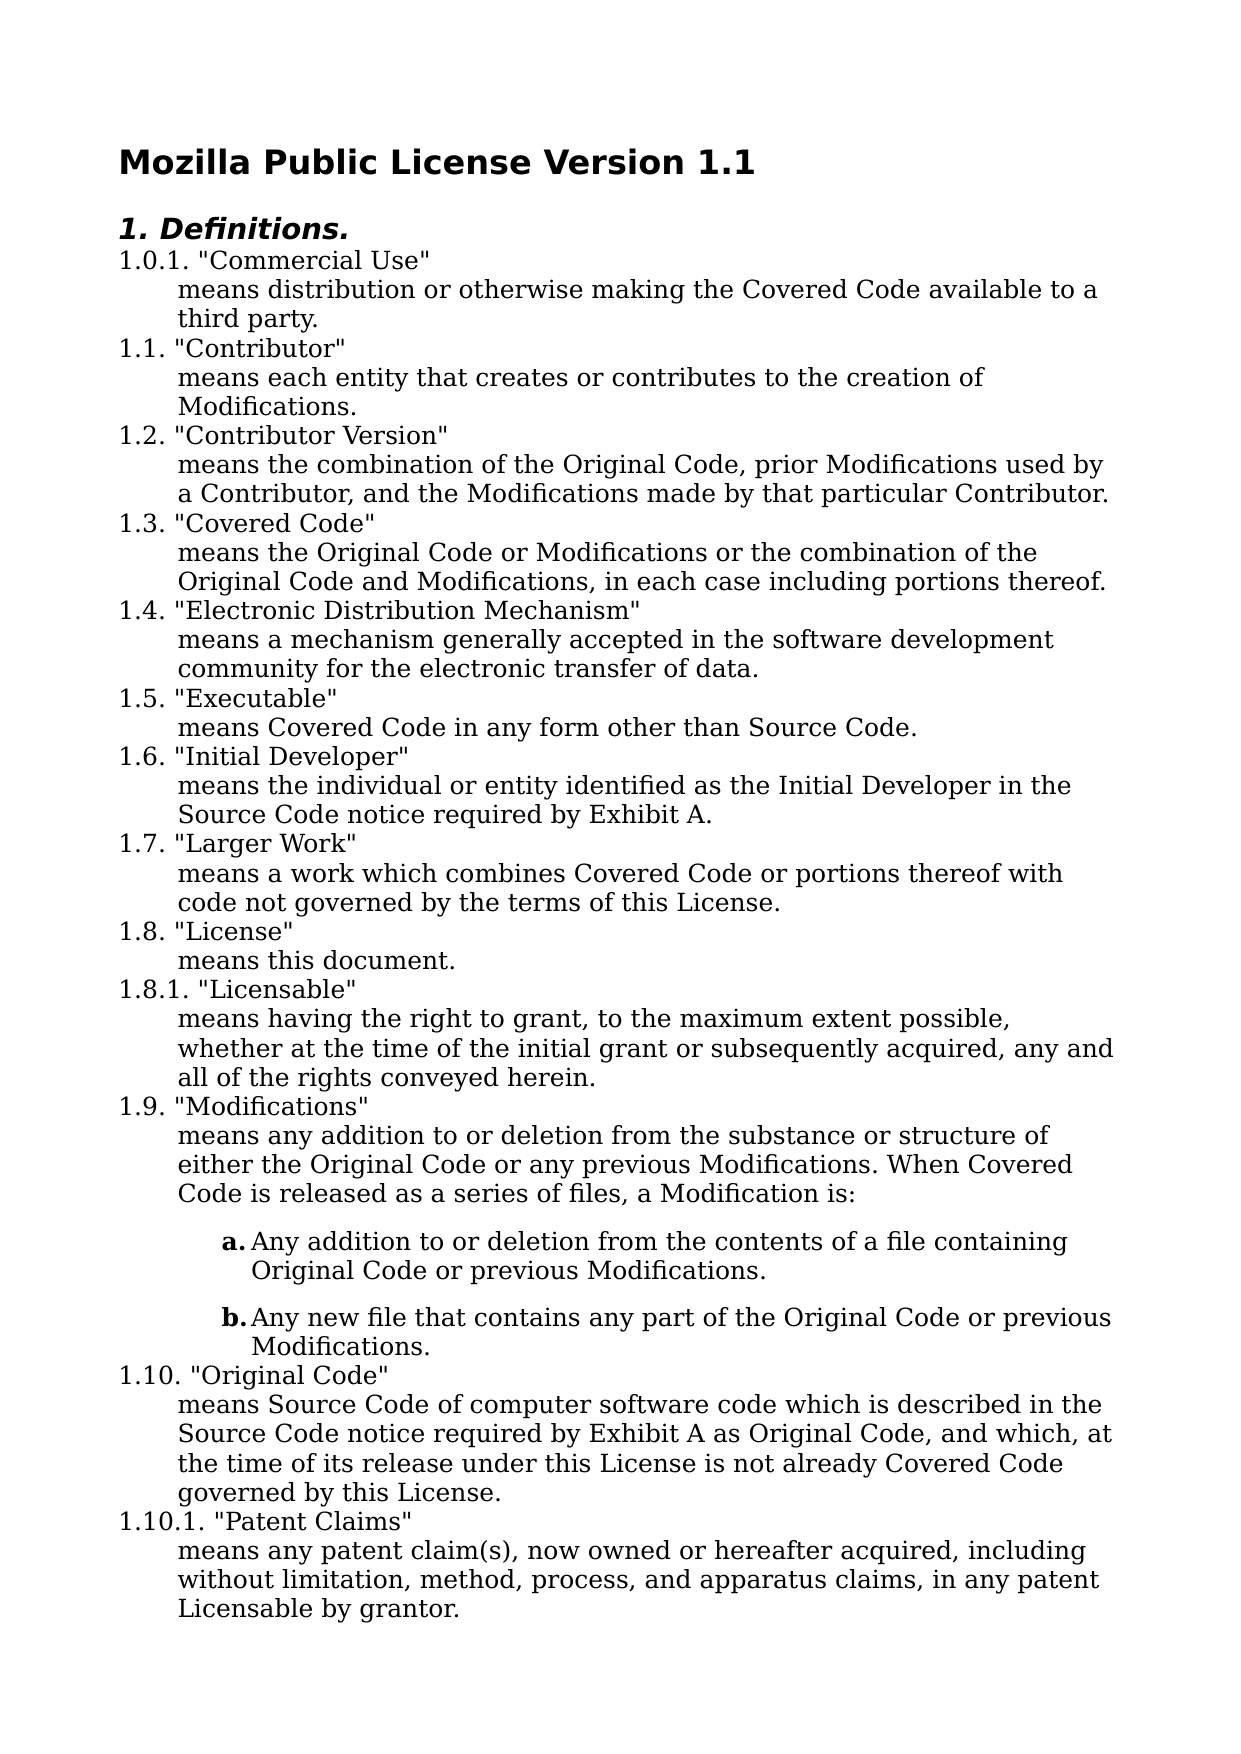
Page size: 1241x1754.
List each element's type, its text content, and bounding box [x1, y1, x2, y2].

list means any addition to or deletion from the substance or structure of either the Original Code or any previous Modifications. When Covered Code is released as a series of files, a Modification is: [177, 1121, 1122, 1209]
list means a mechanism generally accepted in the software development community for the electronic transfer of data. [177, 626, 1122, 684]
list means this document. [177, 946, 1122, 976]
subtitle 1.10.1. "Patent Claims" [118, 1507, 1122, 1536]
list means distribution or otherwise making the Covered Code available to a third party. [177, 276, 1122, 334]
subtitle 1.8. "License" [118, 917, 1122, 946]
list Any addition to or deletion from the contents of a file containing Original Code or previous Modifications. [221, 1227, 1122, 1285]
list means Source Code of computer software code which is described in the Source Code notice required by Exhibit A as Original Code, and which, at the time of its release under this License is not already Covered Code governed by this License. [177, 1391, 1122, 1507]
subtitle 1.7. "Larger Work" [118, 830, 1122, 859]
list means the Original Code or Modifications or the combination of the Original Code and Modifications, in each case including portions thereof. [177, 538, 1122, 596]
subtitle 1.1. "Contributor" [118, 334, 1122, 363]
subtitle 1.5. "Executable" [118, 684, 1122, 713]
subtitle 1.2. "Contributor Version" [118, 421, 1122, 451]
subtitle 1.3. "Covered Code" [118, 509, 1122, 538]
subtitle 1.10. "Original Code" [118, 1361, 1122, 1391]
subtitle 1.6. "Initial Developer" [118, 742, 1122, 771]
subtitle 1.8.1. "Licensable" [118, 976, 1122, 1005]
list means Covered Code in any form other than Source Code. [177, 713, 1122, 742]
subtitle 1.0.1. "Commercial Use" [118, 246, 1122, 276]
list means the combination of the Original Code, prior Modifications used by a Contributor, and the Modifications made by that particular Contributor. [177, 451, 1122, 509]
list means any patent claim(s), now owned or hereafter acquired, including without limitation, method, process, and apparatus claims, in any patent Licensable by grantor. [177, 1536, 1122, 1624]
list means the individual or entity identified as the Initial Developer in the Source Code notice required by Exhibit A. [177, 771, 1122, 830]
subtitle 1.9. "Modifications" [118, 1092, 1122, 1121]
list means having the right to grant, to the maximum extent possible, whether at the time of the initial grant or subsequently acquired, any and all of the rights conveyed herein. [177, 1005, 1122, 1092]
subtitle Mozilla Public License Version 1.1 [118, 143, 1122, 182]
list means a work which combines Covered Code or portions thereof with code not governed by the terms of this License. [177, 859, 1122, 917]
subtitle 1. Definitions. [118, 212, 1122, 246]
list means each entity that creates or contributes to the creation of Modifications. [177, 363, 1122, 421]
subtitle 1.4. "Electronic Distribution Mechanism" [118, 596, 1122, 626]
list Any new file that contains any part of the Original Code or previous Modifications. [221, 1303, 1122, 1361]
